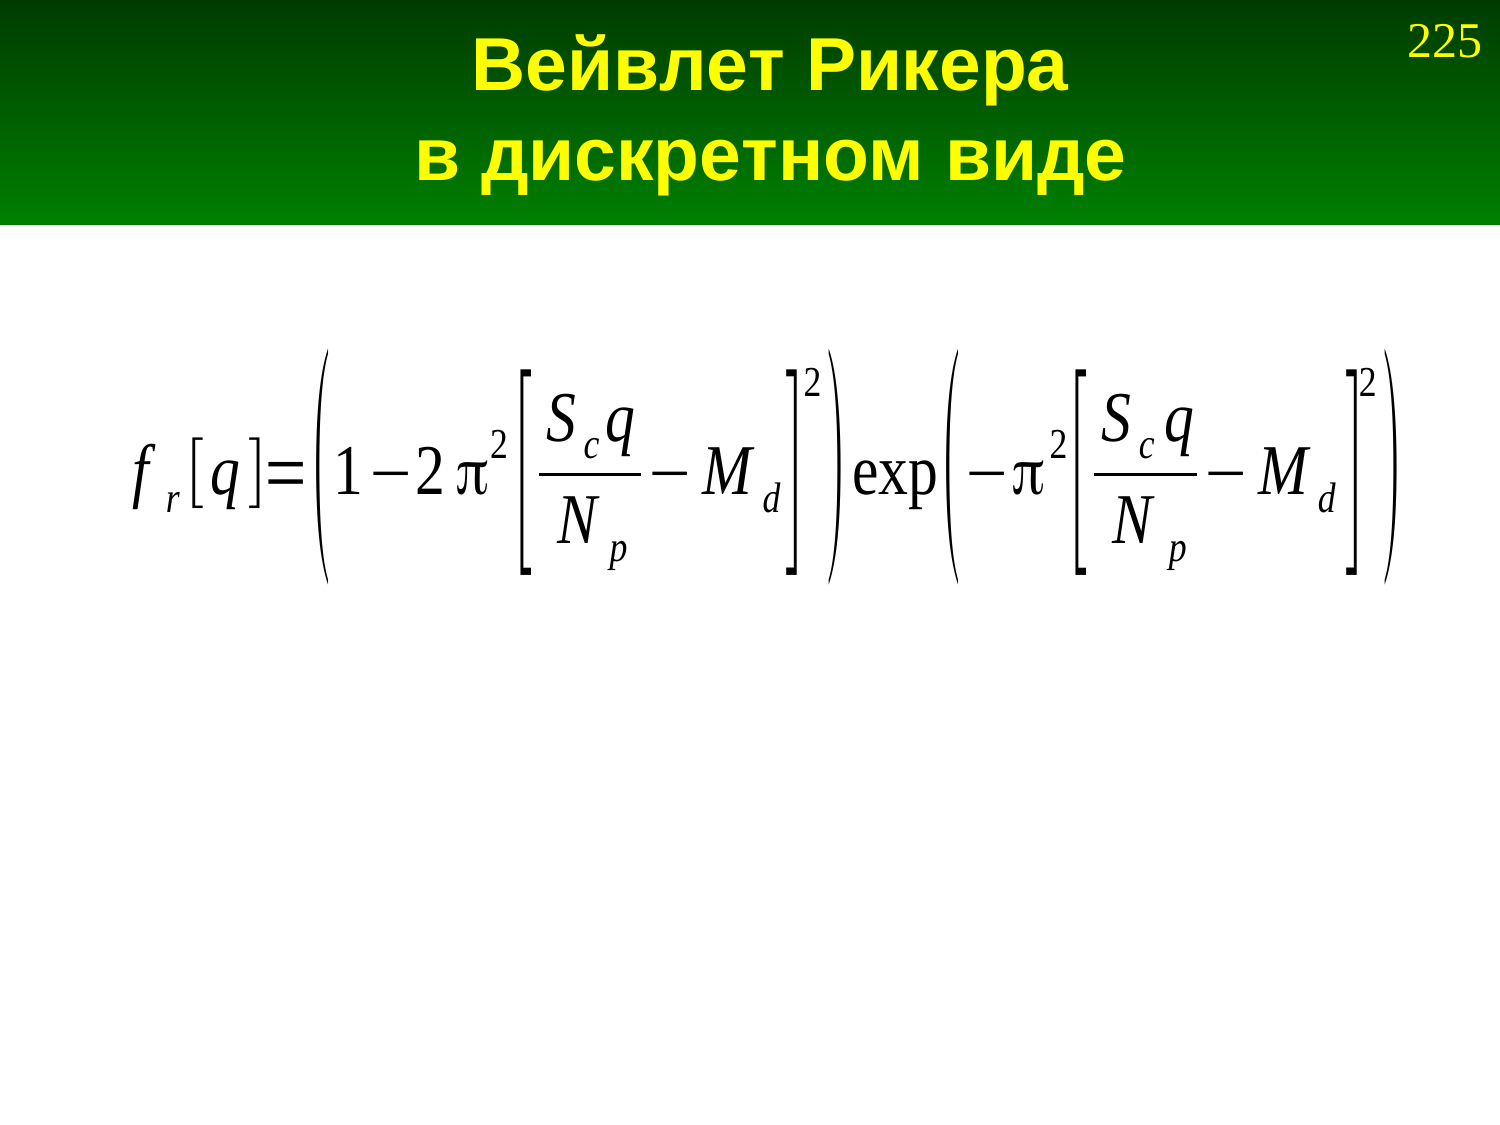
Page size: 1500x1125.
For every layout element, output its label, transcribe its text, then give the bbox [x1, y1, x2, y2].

title Вейвлет Рикера в дискретном виде [100, 7, 1441, 204]
chart [106, 347, 1417, 591]
